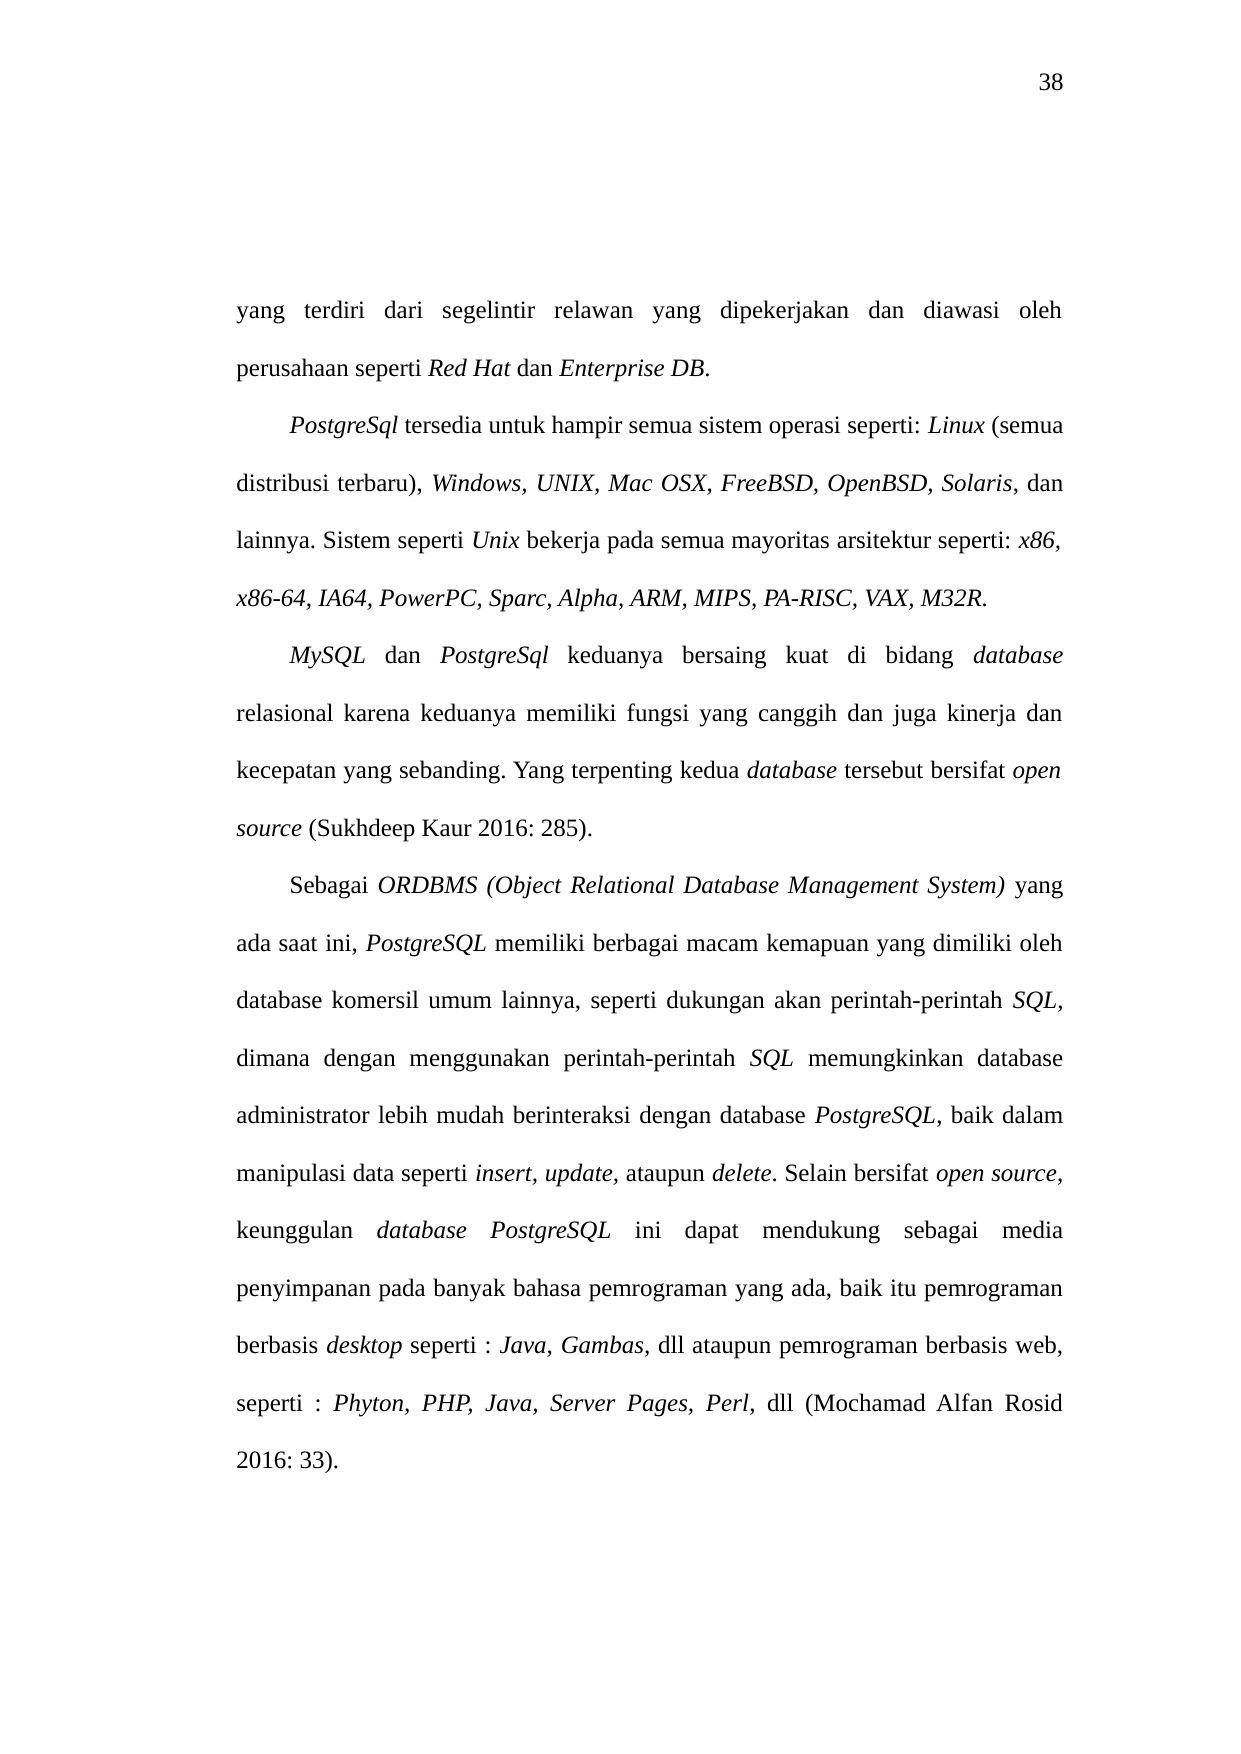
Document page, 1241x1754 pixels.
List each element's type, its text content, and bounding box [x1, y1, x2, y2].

text Sebagai ORDBMS (Object Relational Database Management System) yang ada saat ini, PostgreSQL memiliki berbagai macam kemapuan yang dimiliki oleh database komersil umum lainnya, seperti dukungan akan perintah-perintah SQL, dimana dengan menggunakan perintah-perintah SQL memungkinkan database administrator lebih mudah berinteraksi dengan database PostgreSQL, baik dalam manipulasi data seperti insert, update, ataupun delete. Selain bersifat open source, keunggulan database PostgreSQL ini dapat mendukung sebagai media penyimpanan pada banyak bahasa pemrograman yang ada, baik itu pemrograman berbasis desktop seperti : Java, Gambas, dll ataupun pemrograman berbasis web, seperti : Phyton, PHP, Java, Server Pages, Perl, dll (Mochamad Alfan Rosid 2016: 33). [236, 870, 1063, 1474]
text yang terdiri dari segelintir relawan yang dipekerjakan dan diawasi oleh perusahaan seperti Red Hat dan Enterprise DB. [236, 295, 1063, 382]
text PostgreSql tersedia untuk hampir semua sistem operasi seperti: Linux (semua distribusi terbaru), Windows, UNIX, Mac OSX, FreeBSD, OpenBSD, Solaris, dan lainnya. Sistem seperti Unix bekerja pada semua mayoritas arsitektur seperti: x86, x86-64, IA64, PowerPC, Sparc, Alpha, ARM, MIPS, PA-RISC, VAX, M32R. [236, 410, 1063, 612]
text MySQL dan PostgreSql keduanya bersaing kuat di bidang database relasional karena keduanya memiliki fungsi yang canggih dan juga kinerja dan kecepatan yang sebanding. Yang terpenting kedua database tersebut bersifat open source (Sukhdeep Kaur 2016: 285). [236, 640, 1063, 842]
